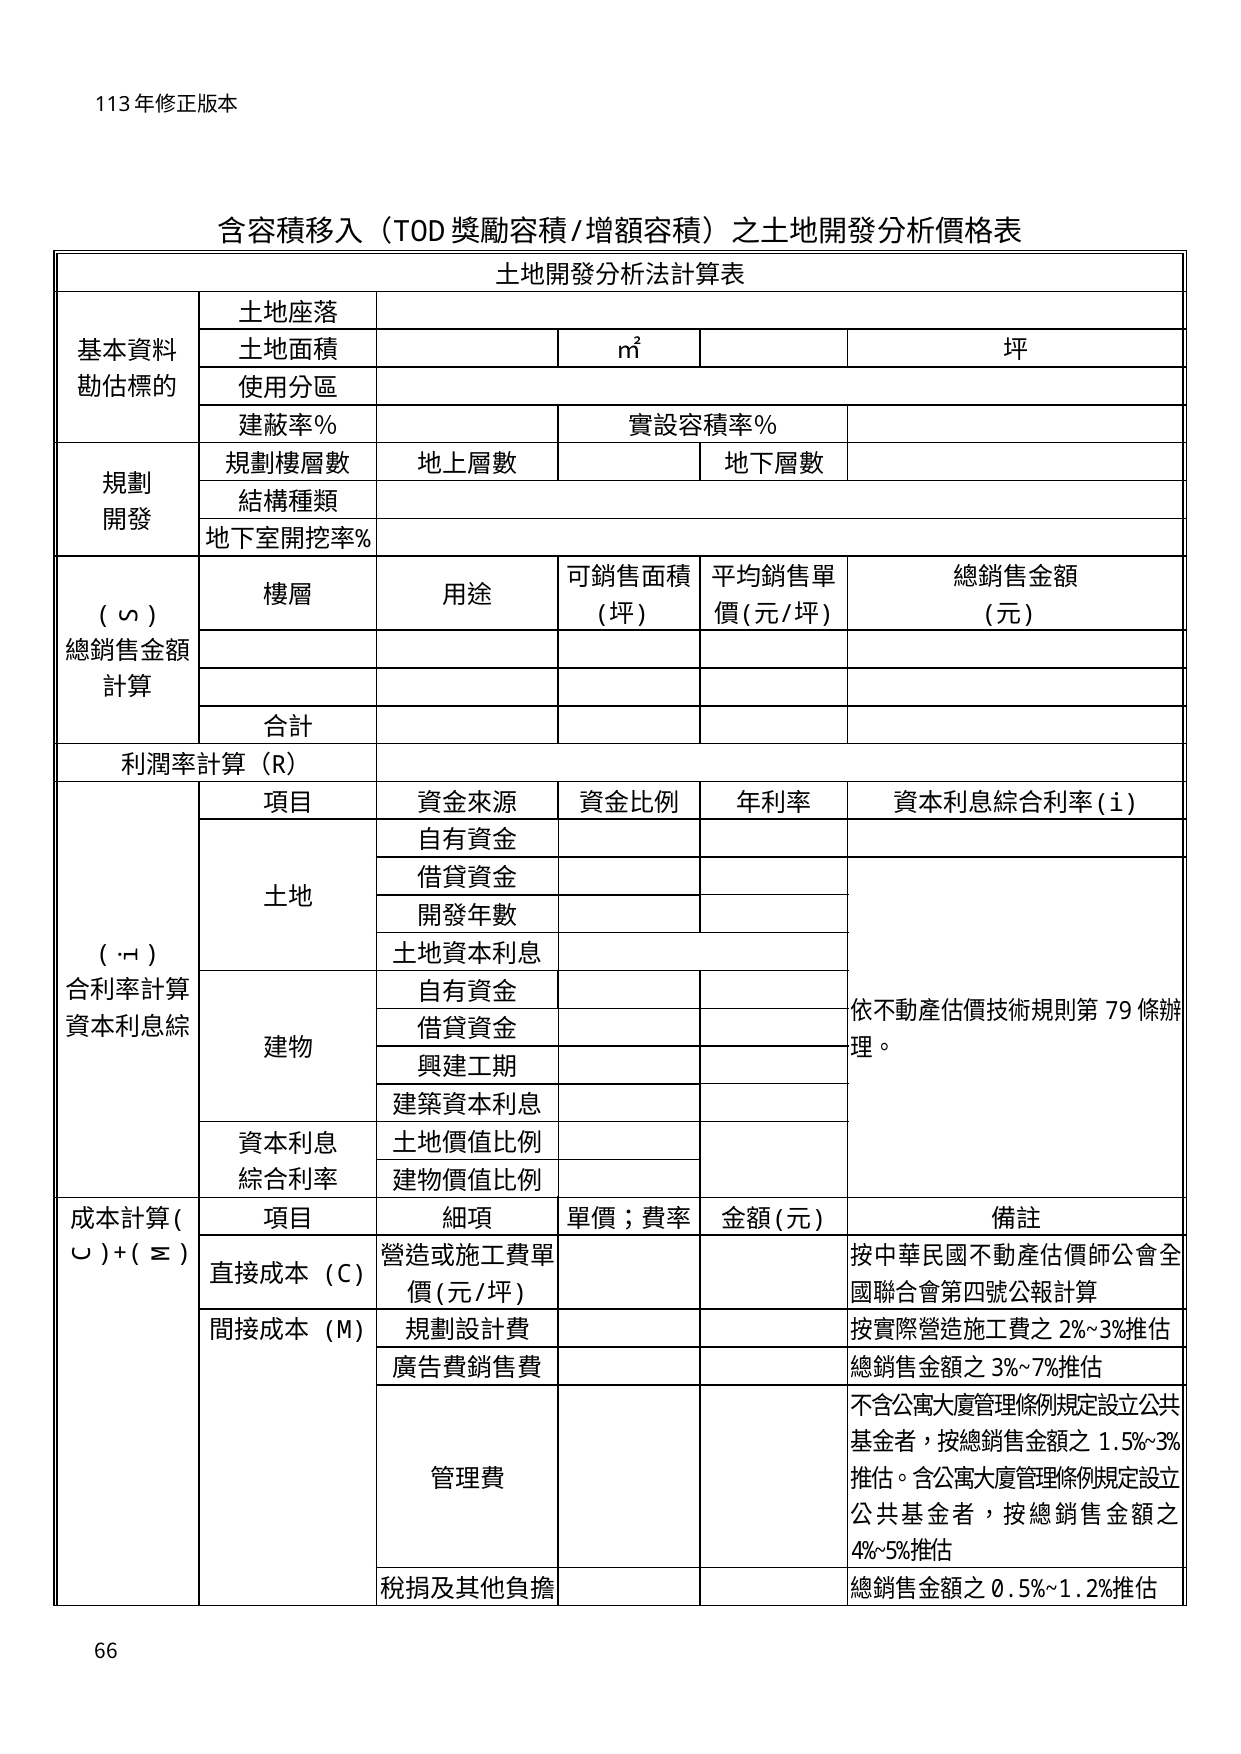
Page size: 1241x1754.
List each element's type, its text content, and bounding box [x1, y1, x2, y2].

table_cell 成本計算(C)+(M) [58, 1198, 198, 1604]
table_cell 備註 [848, 1198, 1182, 1234]
table_cell [377, 292, 1182, 328]
table_cell [559, 707, 699, 743]
table_cell 管理費 [377, 1386, 557, 1567]
table_cell [848, 820, 1182, 856]
table_cell 借貸資金 [377, 858, 558, 894]
table_cell [701, 895, 847, 932]
table_cell [377, 707, 557, 743]
table_cell 廣告費銷售費 [377, 1348, 557, 1384]
table_cell 土地價值比例 [377, 1122, 558, 1159]
table_cell [200, 669, 376, 705]
table_cell 土地 [200, 820, 376, 969]
table_cell [701, 1009, 847, 1045]
table_cell [559, 971, 699, 1007]
table_cell [848, 443, 1182, 479]
table_cell [559, 896, 699, 932]
table_cell [701, 1122, 847, 1196]
table_cell 按中華民國不動產估價師公會全國聯合會第四號公報計算 [848, 1236, 1182, 1308]
table_cell (S) 總銷售金額計算 [58, 557, 198, 743]
table_cell [377, 744, 1182, 781]
table_cell [200, 631, 376, 667]
table_cell [701, 330, 847, 366]
table_cell [848, 669, 1182, 705]
table_cell 項目 [200, 1198, 376, 1234]
table_cell 使用分區 [200, 368, 376, 404]
table_cell [701, 820, 847, 856]
table_cell 建蔽率％ [200, 406, 376, 442]
table_cell 資本利息綜合利率(i) [848, 782, 1182, 818]
table_cell 坪 [848, 330, 1182, 366]
table_cell [559, 1160, 699, 1196]
table_cell [559, 933, 847, 969]
table_cell 自有資金 [377, 820, 558, 856]
table_cell 基本資料 勘估標的 [58, 292, 198, 442]
table_cell 地下層數 [701, 443, 847, 479]
table_cell [559, 1348, 699, 1384]
table_cell 土地資本利息 [377, 933, 558, 969]
table_cell [701, 971, 847, 1007]
table_cell [377, 368, 1182, 404]
table_cell [701, 669, 847, 705]
table_cell 樓層 [200, 557, 376, 629]
table_cell [559, 443, 699, 479]
table_cell 資金來源 [377, 782, 557, 818]
table_cell 利潤率計算（R） [58, 744, 376, 781]
table_cell [559, 1386, 699, 1567]
table_cell ㎡ [559, 330, 699, 366]
table_cell [848, 406, 1182, 442]
table_cell 建物 [200, 971, 376, 1121]
table_cell 資本利息 綜合利率 [200, 1122, 376, 1196]
table_cell 營造或施工費單價(元/坪) [377, 1236, 557, 1308]
table_cell [559, 1009, 699, 1045]
table_cell 地下室開挖率% [200, 519, 376, 555]
table_cell [701, 707, 847, 743]
table_cell [559, 820, 699, 856]
table_cell [701, 1386, 847, 1567]
table_cell [559, 1568, 699, 1604]
table_cell 直接成本 (C) [200, 1236, 376, 1308]
table_cell [559, 1122, 699, 1159]
table_cell 建築資本利息 [377, 1085, 558, 1121]
table_cell [377, 481, 1182, 517]
table_cell 稅捐及其他負擔 [377, 1568, 557, 1604]
table_cell 地上層數 [377, 443, 557, 479]
table_cell 按實際營造施工費之2%~3%推估 [848, 1310, 1182, 1346]
table_cell 借貸資金 [377, 1009, 558, 1045]
table_cell 興建工期 [377, 1047, 558, 1083]
table_cell [559, 1236, 699, 1308]
table_cell 土地座落 [200, 292, 376, 328]
table_cell [701, 1348, 847, 1384]
table_cell [377, 669, 557, 705]
table_cell [701, 858, 847, 894]
table_cell 結構種類 [200, 481, 376, 517]
table_cell [377, 330, 557, 366]
table_header 土地開發分析法計算表 [58, 254, 1182, 291]
table_cell [701, 1084, 847, 1121]
table_cell 規劃樓層數 [200, 443, 376, 479]
table_cell [701, 1568, 847, 1604]
table_cell 細項 [377, 1198, 557, 1234]
table_cell [559, 1310, 699, 1346]
table_cell 開發年數 [377, 896, 558, 932]
table_cell [559, 1085, 699, 1121]
table_cell 間接成本 (M) [200, 1310, 376, 1604]
table_cell 總銷售金額之0.5%~1.2%推估 [848, 1568, 1182, 1604]
table_cell [701, 631, 847, 667]
table_cell 不含公寓大廈管理條例規定設立公共基金者，按總銷售金額之1.5%~3%推估。含公寓大廈管理條例規定設立公共基金者，按總銷售金額之4%~5%推估 [848, 1386, 1182, 1567]
table_cell [377, 519, 1182, 555]
table_cell 年利率 [701, 782, 847, 818]
table_cell 規劃設計費 [377, 1310, 557, 1346]
table_cell 規劃 開發 [58, 443, 198, 555]
table_cell [377, 406, 557, 442]
table_cell 可銷售面積 (坪) [559, 557, 699, 629]
table_cell [559, 1047, 699, 1083]
table_cell 項目 [200, 782, 376, 818]
table_cell [701, 1310, 847, 1346]
table_cell 金額(元) [701, 1198, 847, 1234]
table_cell 總銷售金額 (元) [848, 557, 1182, 629]
table_cell [377, 631, 557, 667]
table_cell 平均銷售單價(元/坪) [701, 557, 847, 629]
table_cell 單價；費率 [559, 1198, 699, 1234]
table_cell [701, 1236, 847, 1308]
table_cell 實設容積率％ [559, 406, 847, 442]
table_cell [701, 1047, 847, 1083]
table_cell [559, 669, 699, 705]
table_cell [559, 631, 699, 667]
table_cell 建物價值比例 [377, 1160, 558, 1196]
table_cell 土地面積 [200, 330, 376, 366]
table_cell 合計 [200, 707, 376, 743]
text 含容積移入（TOD獎勵容積/增額容積）之土地開發分析價格表 [94, 187, 1146, 249]
table_cell 資金比例 [559, 782, 699, 818]
table_cell [848, 631, 1182, 667]
table_cell 用途 [377, 557, 557, 629]
table_cell [848, 707, 1182, 743]
table_cell 自有資金 [377, 971, 557, 1007]
table_cell 依不動產估價技術規則第79條辦理。 [848, 858, 1182, 1196]
table_cell 總銷售金額之3%~7%推估 [848, 1348, 1182, 1384]
table_cell [559, 858, 699, 894]
table_cell (i) 合利率計算 資本利息綜 [58, 782, 198, 1196]
